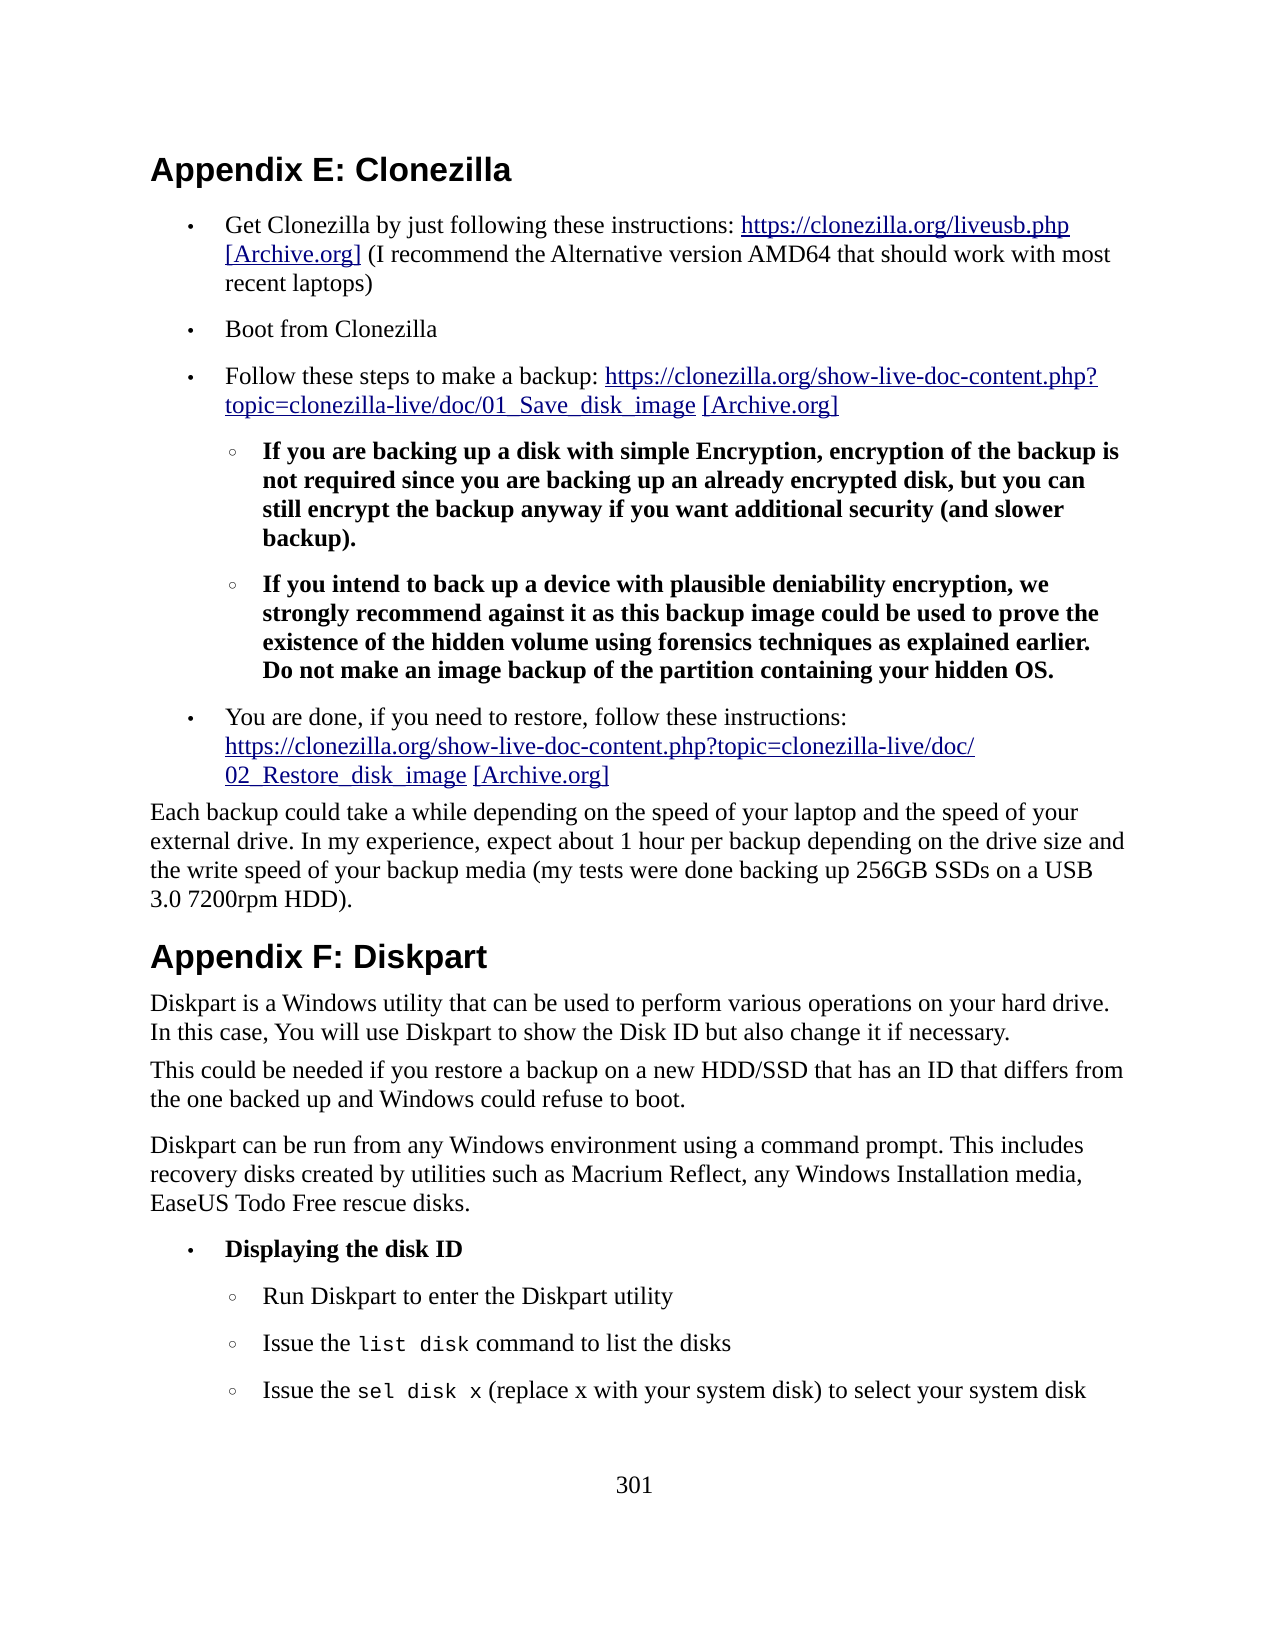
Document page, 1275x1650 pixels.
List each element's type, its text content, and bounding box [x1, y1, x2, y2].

list Issue the list disk command to list the disks [225, 1328, 1125, 1357]
subtitle Appendix F: Diskpart [150, 937, 1125, 976]
list Run Diskpart to enter the Diskpart utility [225, 1281, 1125, 1310]
list If you are backing up a disk with simple Encryption, encryption of the backup is not required since you are backing up an already encrypted disk, but you can still encrypt the backup anyway if you want additional security (and slower backup). [225, 436, 1125, 551]
list Displaying the disk ID [187, 1234, 1125, 1263]
list Issue the sel disk x (replace x with your system disk) to select your system disk [225, 1375, 1125, 1405]
subtitle Appendix E: Clonezilla [150, 150, 1125, 189]
list You are done, if you need to restore, follow these instructions: https://clonezilla.org/show-live-doc-content.php?topic=clonezilla-live/doc/02_Restore_disk_image [Archive.org] [187, 702, 1125, 788]
text This could be needed if you restore a backup on a new HDD/SSD that has an ID that differs from the one backed up and Windows could refuse to boot. [150, 1055, 1125, 1112]
text Each backup could take a while depending on the speed of your laptop and the speed of your external drive. In my experience, expect about 1 hour per backup depending on the drive size and the write speed of your backup media (my tests were done backing up 256GB SSDs on a USB 3.0 7200rpm HDD). [150, 797, 1125, 912]
list If you intend to back up a device with plausible deniability encryption, we strongly recommend against it as this backup image could be used to prove the existence of the hidden volume using forensics techniques as explained earlier. Do not make an image backup of the partition containing your hidden OS. [225, 569, 1125, 684]
text Diskpart is a Windows utility that can be used to perform various operations on your hard drive. In this case, You will use Diskpart to show the Disk ID but also change it if necessary. [150, 988, 1125, 1046]
list Get Clonezilla by just following these instructions: https://clonezilla.org/liveusb.php [Archive.org] (I recommend the Alternative version AMD64 that should work with most recent laptops) [187, 210, 1125, 296]
list Follow these steps to make a backup: https://clonezilla.org/show-live-doc-content.php?topic=clonezilla-live/doc/01_Save_disk_image [Archive.org] [187, 361, 1125, 418]
list Boot from Clonezilla [187, 314, 1125, 343]
text Diskpart can be run from any Windows environment using a command prompt. This includes recovery disks created by utilities such as Macrium Reflect, any Windows Installation media, EaseUS Todo Free rescue disks. [150, 1130, 1125, 1217]
